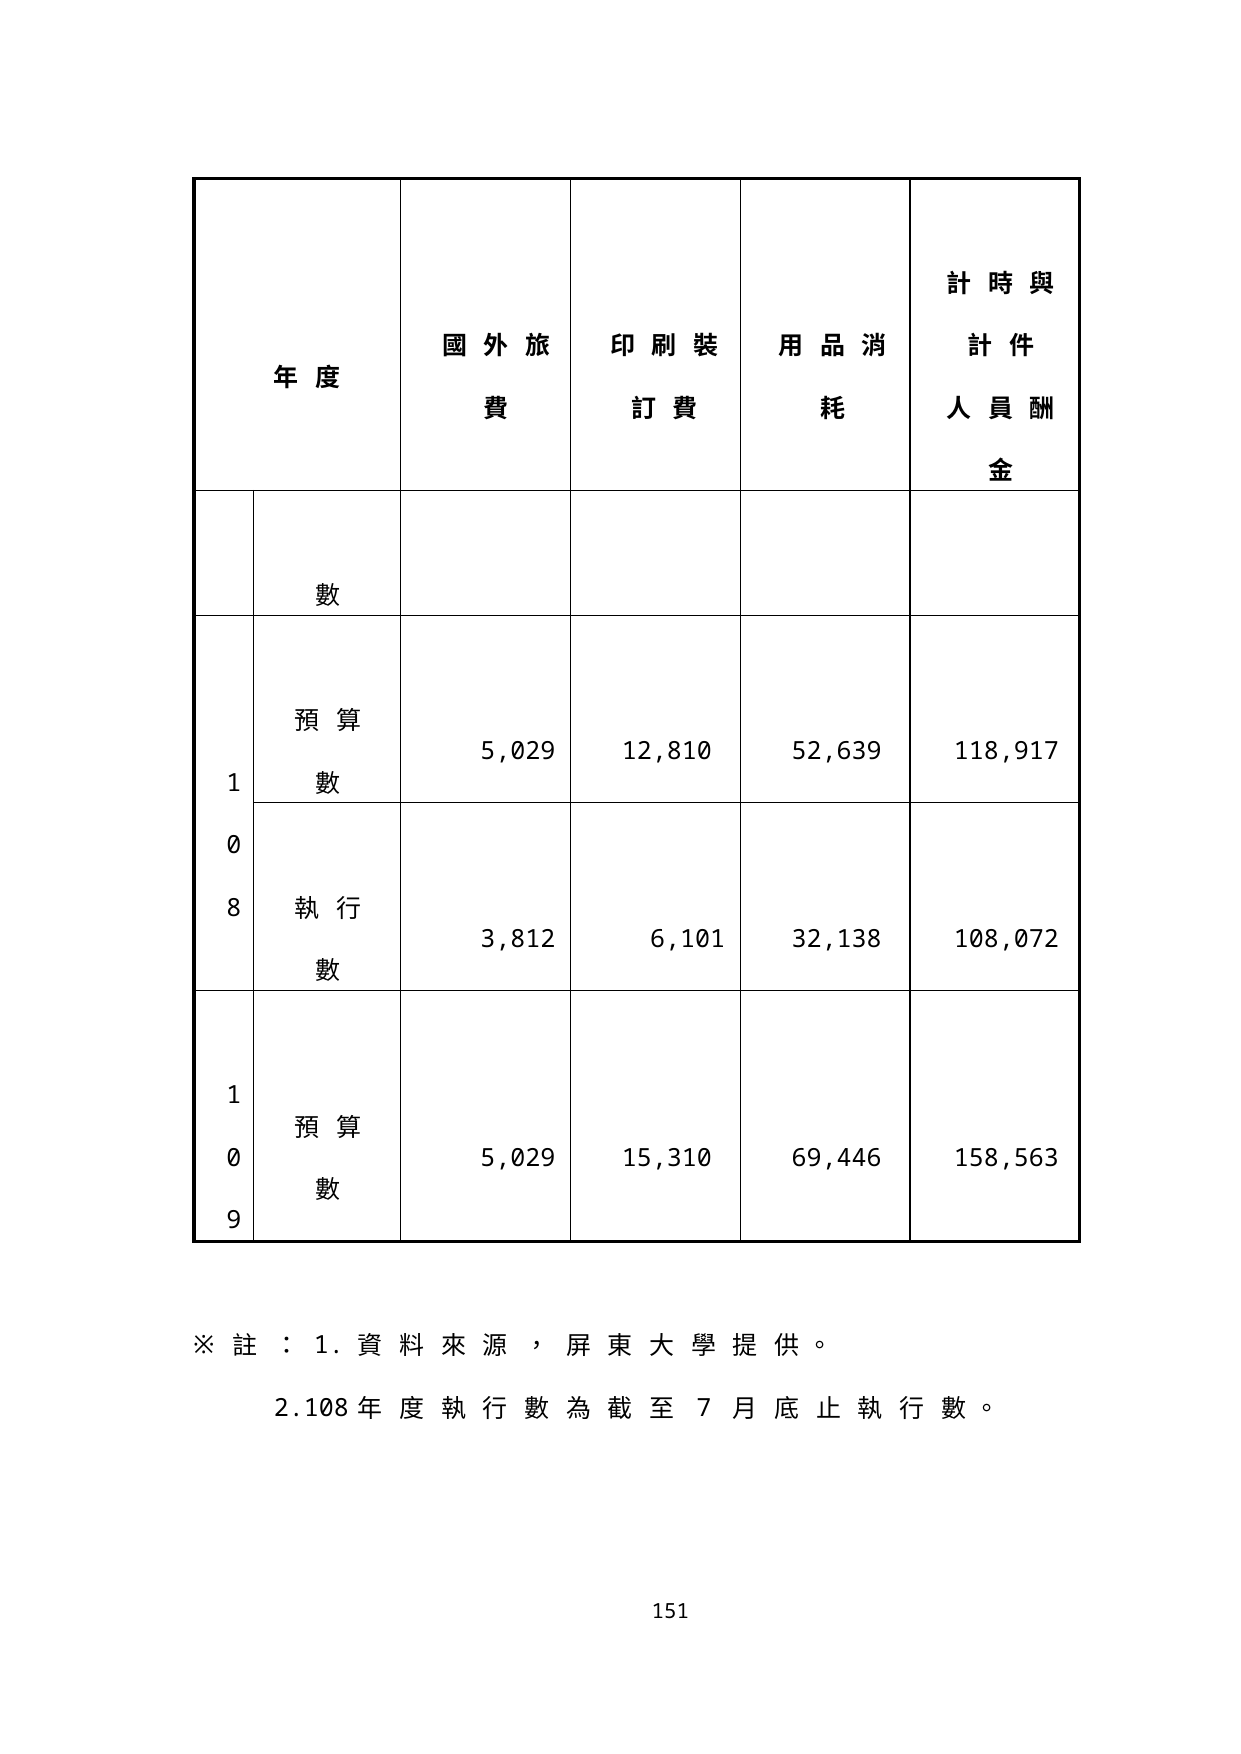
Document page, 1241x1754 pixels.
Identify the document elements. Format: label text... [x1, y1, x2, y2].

table_cell 執行數 [254, 803, 400, 990]
table_header 印刷裝訂費 [571, 180, 740, 490]
table_cell 12,810 [571, 616, 740, 802]
table_cell [741, 491, 909, 615]
table_cell 15,310 [571, 991, 740, 1240]
table_cell [196, 491, 253, 615]
table_cell 預算數 [254, 991, 400, 1240]
table_cell 數 [254, 491, 400, 615]
table_header 國外旅費 [401, 180, 570, 490]
table_header 年度 [196, 180, 400, 490]
table_cell 108,072 [911, 803, 1078, 990]
table_cell [911, 491, 1078, 615]
table_cell 6,101 [571, 803, 740, 990]
table_cell 5,029 [401, 616, 570, 802]
table_cell 109 [196, 991, 253, 1240]
table_cell [571, 491, 740, 615]
table_cell 52,639 [741, 616, 909, 802]
table_cell 158,563 [911, 991, 1078, 1240]
table_cell 預算數 [254, 616, 400, 802]
table_cell 69,446 [741, 991, 909, 1240]
table_cell 5,029 [401, 991, 570, 1240]
table_header 計時與計件 人員酬金 [911, 180, 1078, 490]
table_cell [401, 491, 570, 615]
table_header 用品消耗 [741, 180, 909, 490]
table_cell 3,812 [401, 803, 570, 990]
table_cell 108 [196, 616, 253, 990]
table_cell 32,138 [741, 803, 909, 990]
text 2.108年度執行數為截至7月底止執行數。 [183, 1365, 1058, 1427]
text ※註：1.資料來源，屏東大學提供。 [183, 1302, 1058, 1365]
table_cell 118,917 [911, 616, 1078, 802]
